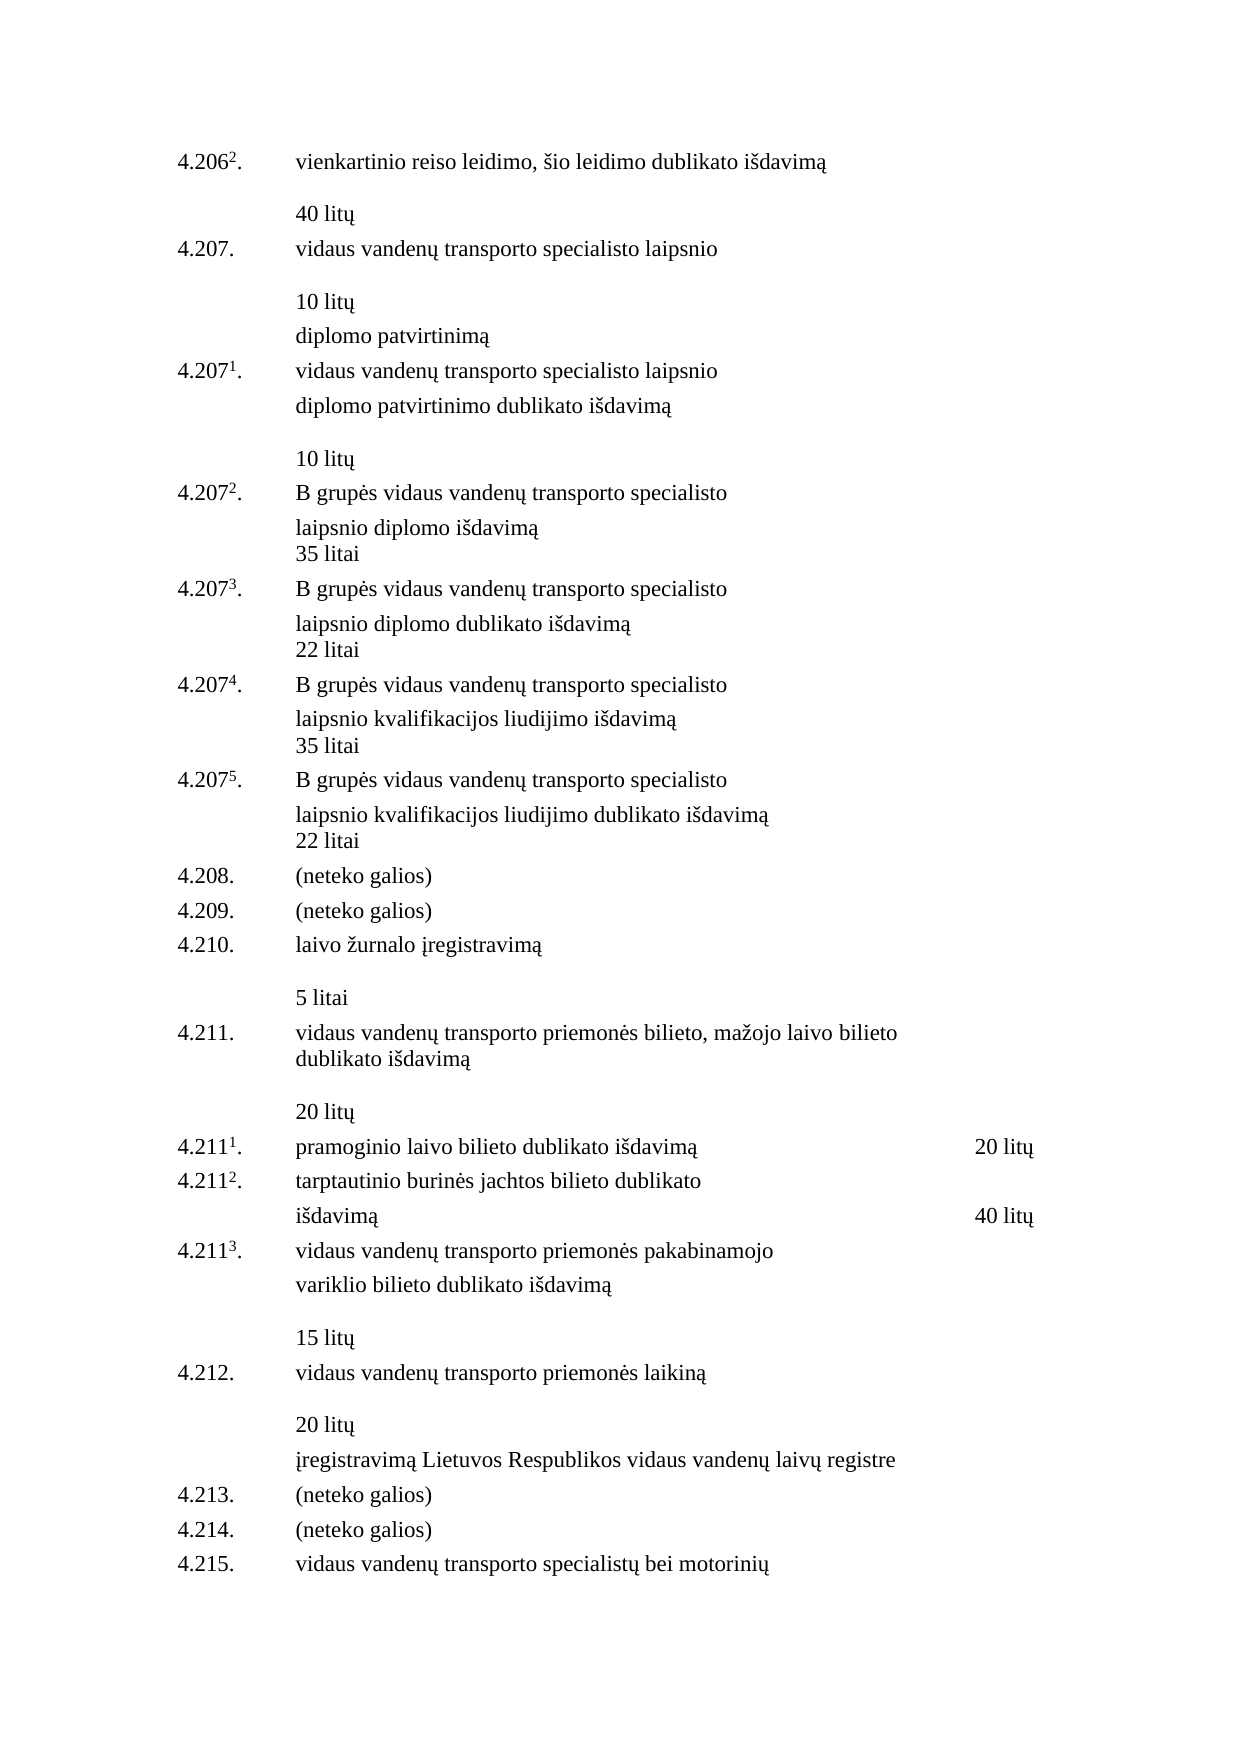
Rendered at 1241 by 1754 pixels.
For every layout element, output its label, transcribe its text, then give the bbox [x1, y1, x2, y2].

text 4.215. vidaus vandenų transporto specialistų bei motorinių [177, 1550, 1122, 1577]
text 4.2075. B grupės vidaus vandenų transporto specialisto [177, 766, 1122, 793]
text išdavimą 40 litų [177, 1202, 1122, 1228]
text 4.213. (neteko galios) [177, 1481, 945, 1507]
text 4.2072. B grupės vidaus vandenų transporto specialisto [177, 479, 1122, 506]
text 4.2062. vienkartinio reiso leidimo, šio leidimo dublikato išdavimą 40 litų [177, 148, 945, 227]
text 4.2112. tarptautinio burinės jachtos bilieto dublikato [177, 1167, 1122, 1194]
text diplomo patvirtinimą [295, 322, 945, 349]
text laipsnio kvalifikacijos liudijimo išdavimą 35 litai [177, 705, 945, 758]
text 4.210. laivo žurnalo įregistravimą 5 litai [177, 932, 945, 1011]
text 4.2074. B grupės vidaus vandenų transporto specialisto [177, 671, 1122, 697]
text diplomo patvirtinimo dublikato išdavimą 10 litų [295, 392, 945, 471]
text 4.208. (neteko galios) [177, 862, 945, 888]
text laipsnio diplomo dublikato išdavimą 22 litai [177, 610, 945, 662]
text 4.209. (neteko galios) [177, 897, 945, 923]
text laipsnio kvalifikacijos liudijimo dublikato išdavimą 22 litai [177, 801, 945, 854]
text 4.214. (neteko galios) [177, 1516, 945, 1542]
text 4.212. vidaus vandenų transporto priemonės laikiną 20 litų [177, 1359, 945, 1438]
text 4.2111. pramoginio laivo bilieto dublikato išdavimą 20 litų [177, 1133, 1122, 1159]
text 4.211. vidaus vandenų transporto priemonės bilieto, mažojo laivo bilieto dublikato išdavimą 20 litų [177, 1019, 945, 1124]
text 4.2113. vidaus vandenų transporto priemonės pakabinamojo [177, 1237, 1122, 1263]
text įregistravimą Lietuvos Respublikos vidaus vandenų laivų registre [177, 1446, 945, 1473]
text 4.207. vidaus vandenų transporto specialisto laipsnio 10 litų [177, 235, 945, 314]
text 4.2073. B grupės vidaus vandenų transporto specialisto [177, 575, 1122, 601]
text 4.2071. vidaus vandenų transporto specialisto laipsnio [177, 357, 1122, 383]
text laipsnio diplomo išdavimą 35 litai [177, 514, 945, 567]
text variklio bilieto dublikato išdavimą 15 litų [295, 1271, 945, 1351]
